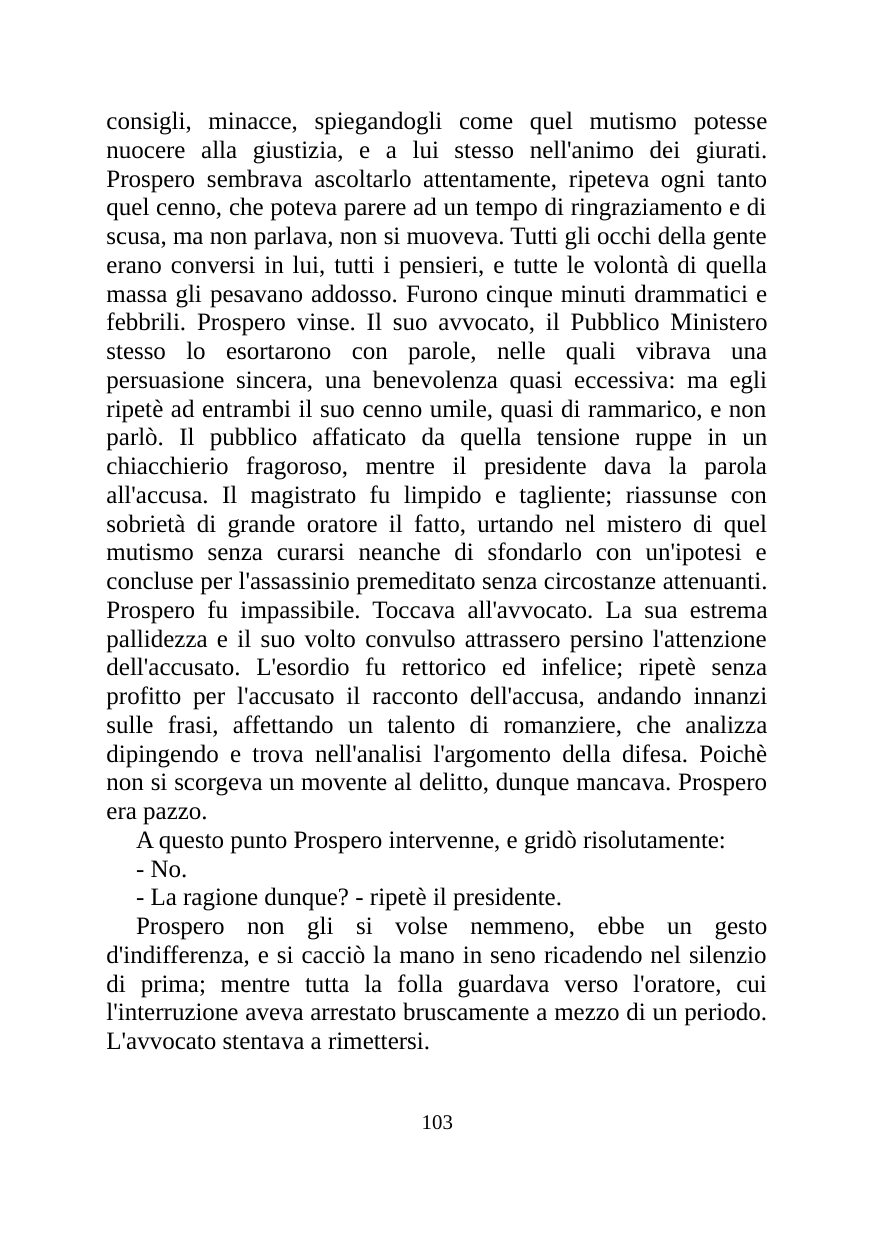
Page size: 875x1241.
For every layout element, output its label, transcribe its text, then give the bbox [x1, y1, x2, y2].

text A questo punto Prospero intervenne, e gridò risolutamente: [106, 825, 768, 854]
text - No. [106, 854, 768, 882]
text consigli, minacce, spiegandogli come quel mutismo potesse nuocere alla giustizia, e a lui stesso nell'animo dei giurati. Prospero sembrava ascoltarlo attentamente, ripeteva ogni tanto quel cenno, che poteva parere ad un tempo di ringraziamento e di scusa, ma non parlava, non si muoveva. Tutti gli occhi della gente erano conversi in lui, tutti i pensieri, e tutte le volontà di quella massa gli pesavano addosso. Furono cinque minuti drammatici e febbrili. Prospero vinse. Il suo avvocato, il Pubblico Ministero stesso lo esortarono con parole, nelle quali vibrava una persuasione sincera, una benevolenza quasi eccessiva: ma egli ripetè ad entrambi il suo cenno umile, quasi di rammarico, e non parlò. Il pubblico affaticato da quella tensione ruppe in un chiacchierio fragoroso, mentre il presidente dava la parola all'accusa. Il magistrato fu limpido e tagliente; riassunse con sobrietà di grande oratore il fatto, urtando nel mistero di quel mutismo senza curarsi neanche di sfondarlo con un'ipotesi e concluse per l'assassinio premeditato senza circostanze attenuanti. Prospero fu impassibile. Toccava all'avvocato. La sua estrema pallidezza e il suo volto convulso attrassero persino l'attenzione dell'accusato. L'esordio fu rettorico ed infelice; ripetè senza profitto per l'accusato il racconto dell'accusa, andando innanzi sulle frasi, affettando un talento di romanziere, che analizza dipingendo e trova nell'analisi l'argomento della difesa. Poichè non si scorgeva un movente al delitto, dunque mancava. Prospero era pazzo. [106, 106, 768, 825]
text - La ragione dunque? - ripetè il presidente. [106, 882, 768, 911]
text Prospero non gli si volse nemmeno, ebbe un gesto d'indifferenza, e si cacciò la mano in seno ricadendo nel silenzio di prima; mentre tutta la folla guardava verso l'oratore, cui l'interruzione aveva arrestato bruscamente a mezzo di un periodo. L'avvocato stentava a rimettersi. [106, 911, 768, 1055]
